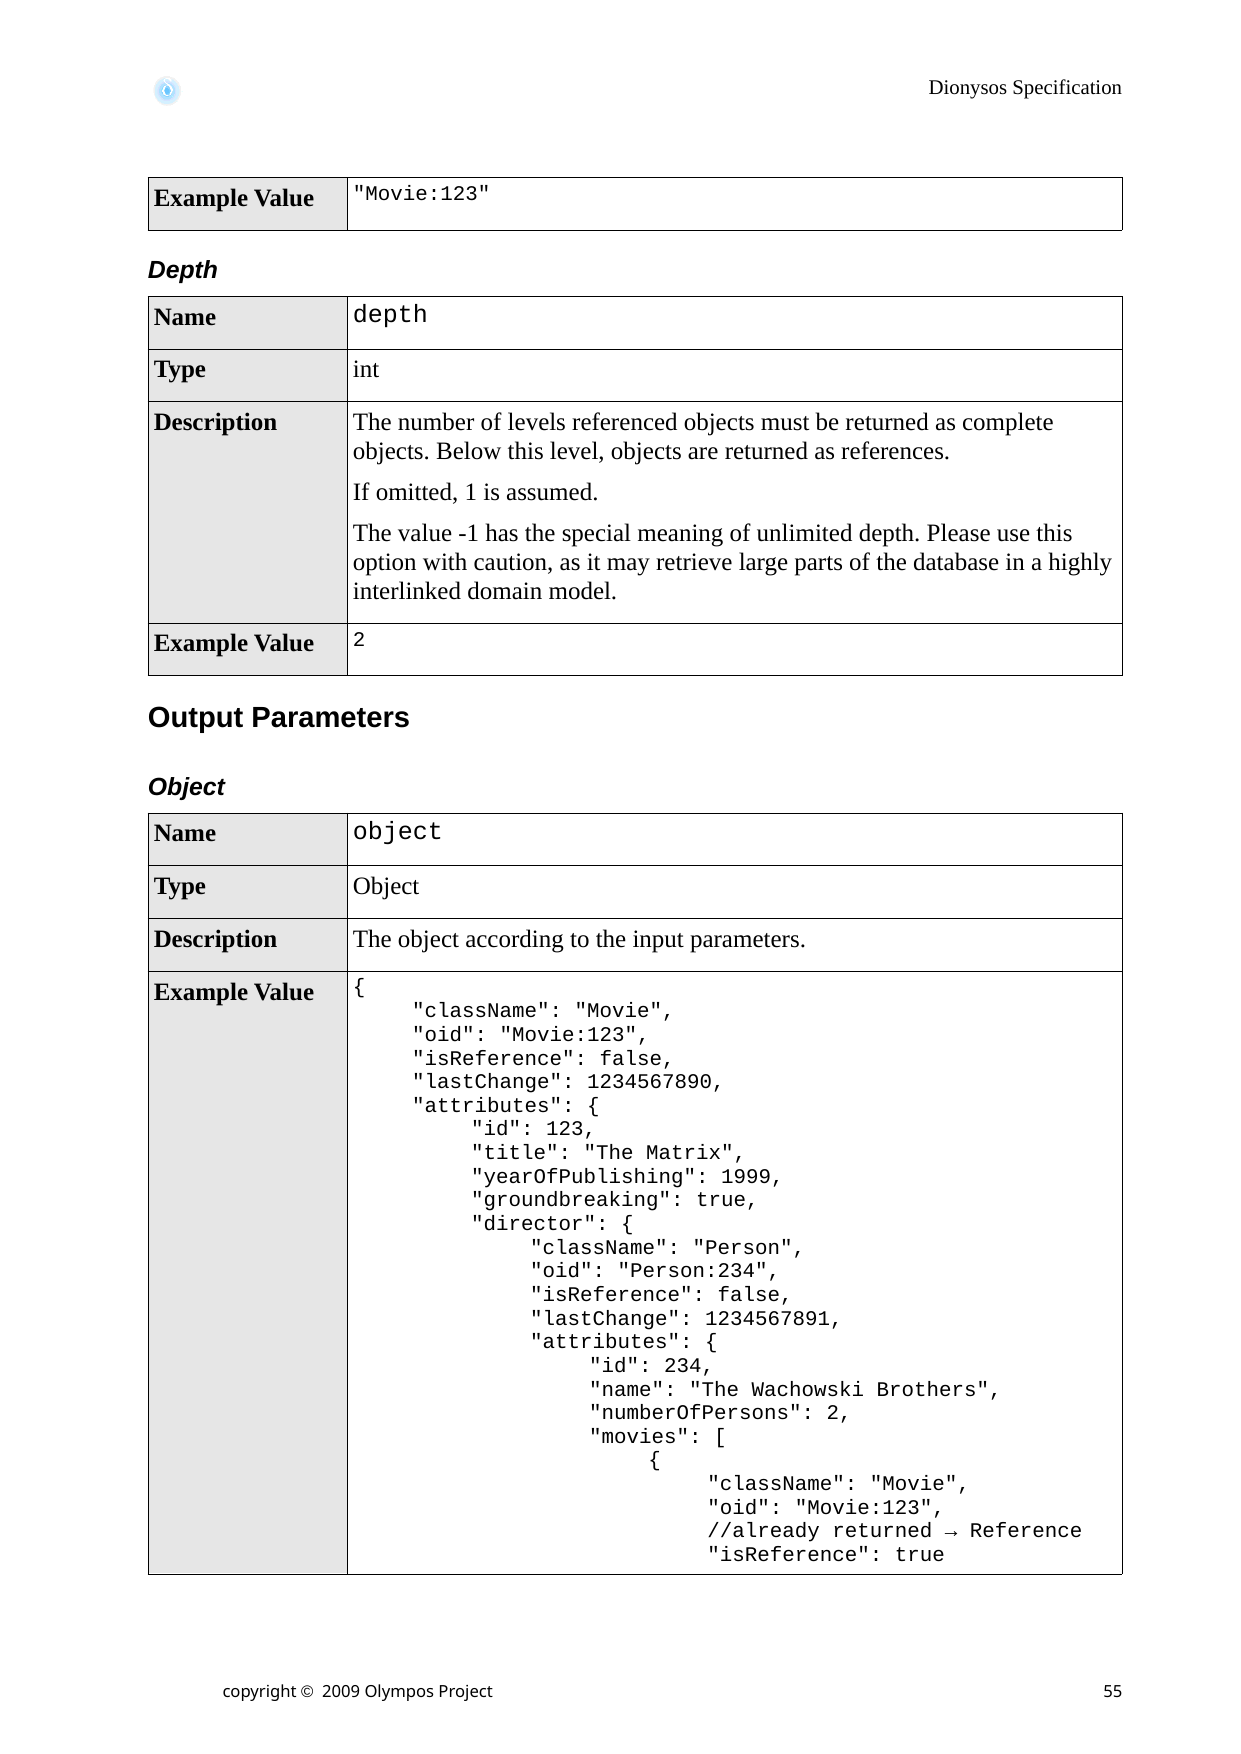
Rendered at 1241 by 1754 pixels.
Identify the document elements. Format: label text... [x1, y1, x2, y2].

table_cell Example Value [149, 178, 347, 230]
picture [152, 75, 184, 106]
table_cell Description [149, 402, 347, 623]
table_cell Description [149, 919, 347, 971]
table_cell The object according to the input parameters. [348, 919, 1122, 971]
table_cell Example Value [149, 972, 347, 1573]
text Output Parameters [148, 701, 1122, 734]
table_header Name [149, 814, 347, 865]
table_cell 2 [348, 624, 1122, 675]
text Depth [148, 255, 1122, 283]
table_header Name [149, 297, 347, 349]
table_cell int [348, 350, 1122, 401]
table_header object [348, 814, 1122, 865]
table_cell Example Value [149, 624, 347, 675]
table_cell Type [149, 866, 347, 918]
text Object [148, 772, 1122, 800]
table_cell "Movie:123" [348, 178, 1122, 230]
table_header depth [348, 297, 1122, 349]
table_cell Type [149, 350, 347, 401]
table_cell { "className": "Movie", "oid": "Movie:123", "isReference": false, "lastChange": 1234567890, "attributes": { "id": 123, "title": "The Matrix", "yearOfPublishing": 1999, "groundbreaking": true, "director": { "className": "Person", "oid": "Person:234", "isReference": false, "lastChange": 1234567891, "attributes": { "id": 234, "name": "The Wachowski Brothers", "numberOfPersons": 2, "movies": [ { "className": "Movie", "oid": "Movie:123", //already returned → Reference "isReference": true [348, 972, 1122, 1573]
table_cell The number of levels referenced objects must be returned as complete objects. Below this level, objects are returned as references. If omitted, 1 is assumed. The value -1 has the special meaning of unlimited depth. Please use this option with caution, as it may retrieve large parts of the database in a highly interlinked domain model. [348, 402, 1122, 623]
table_cell Object [348, 866, 1122, 918]
